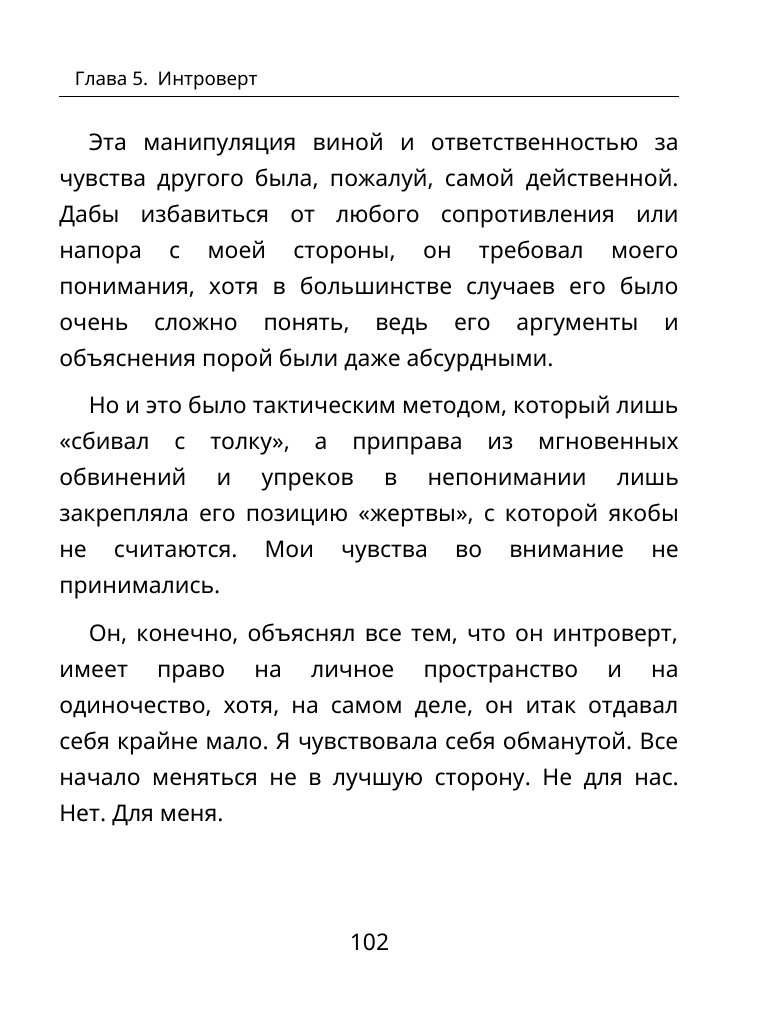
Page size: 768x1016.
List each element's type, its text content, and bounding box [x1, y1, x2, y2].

text Он, конечно, объяснял все тем, что он интроверт, имеет право на личное пространство и на одиночество, хотя, на самом деле, он итак отдавал себя крайне мало. Я чувствовала себя обманутой. Все начало меняться не в лучшую сторону. Не для нас. Нет. Для меня. [59, 617, 679, 828]
text Но и это было тактическим методом, который лишь «сбивал с толку», а приправа из мгновенных обвинений и упреков в непонимании лишь закрепляла его позицию «жертвы», с которой якобы не считаются. Мои чувства во внимание не принимались. [59, 389, 679, 600]
text Эта манипуляция виной и ответственностью за чувства другого была, пожалуй, самой действенной. Дабы избавиться от любого сопротивления или напора с моей стороны, он требовал моего понимания, хотя в большинстве случаев его было очень сложно понять, ведь его аргументы и объяснения порой были даже абсурдными. [59, 126, 679, 373]
